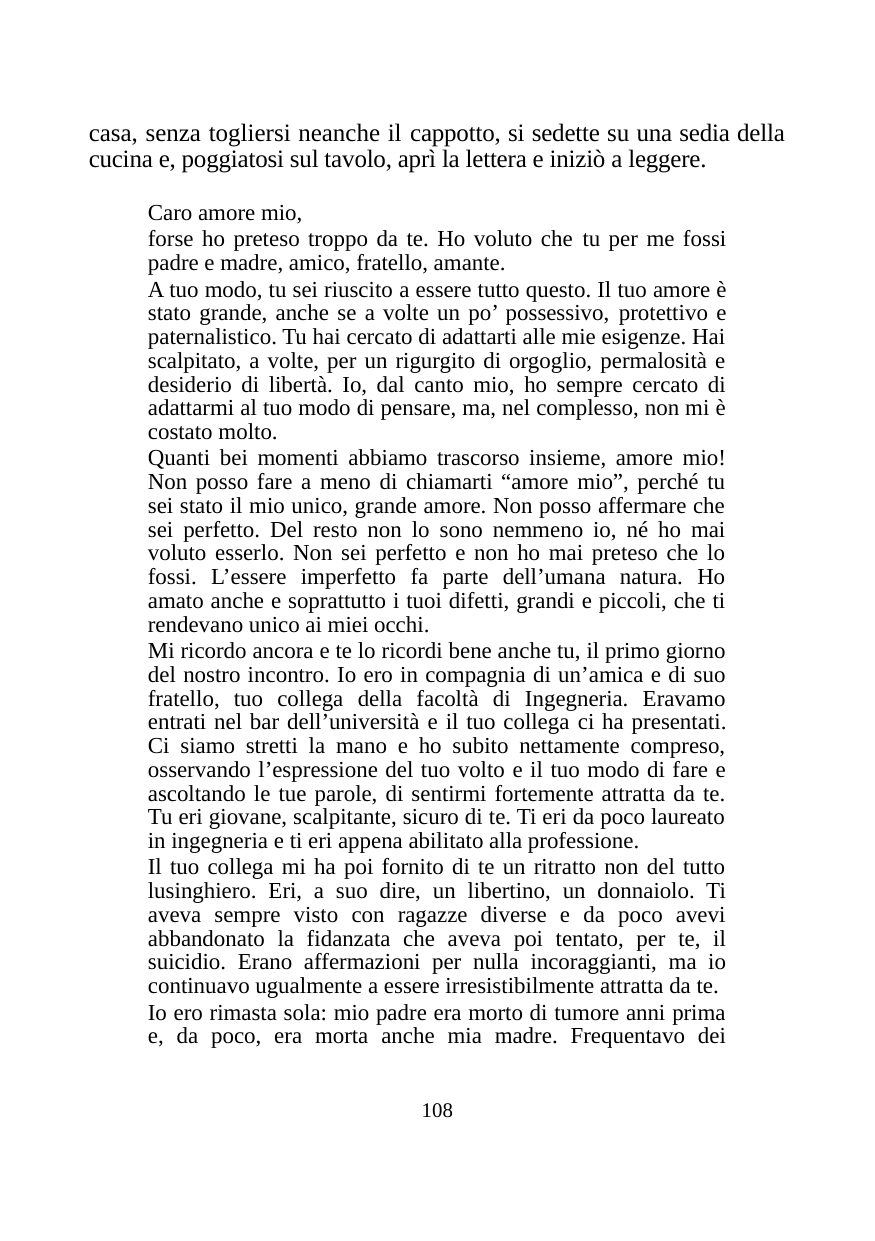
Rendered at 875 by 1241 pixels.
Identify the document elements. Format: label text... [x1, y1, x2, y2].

text Quanti bei momenti abbiamo trascorso insieme, amore mio! Non posso fare a meno di chiamarti “amore mio”, perché tu sei stato il mio unico, grande amore. Non posso affermare che sei perfetto. Del resto non lo sono nemmeno io, né ho mai voluto esserlo. Non sei perfetto e non ho mai preteso che lo fossi. L’essere imperfetto fa parte dell’umana natura. Ho amato anche e soprattutto i tuoi difetti, grandi e piccoli, che ti rendevano unico ai miei occhi. [148, 444, 726, 637]
text casa, senza togliersi neanche il cappotto, si sedette su una sedia della cucina e, poggiatosi sul tavolo, aprì la lettera e iniziò a leggere. [88, 118, 786, 173]
text Io ero rimasta sola: mio padre era morto di tumore anni prima e, da poco, era morta anche mia madre. Frequentavo dei [148, 998, 726, 1049]
text Mi ricordo ancora e te lo ricordi bene anche tu, il primo giorno del nostro incontro. Io ero in compagnia di un’amica e di suo fratello, tuo collega della facoltà di Ingegneria. Eravamo entrati nel bar dell’università e il tuo collega ci ha presentati. Ci siamo stretti la mano e ho subito nettamente compreso, osservando l’espressione del tuo volto e il tuo modo di fare e ascoltando le tue parole, di sentirmi fortemente attratta da te. Tu eri giovane, scalpitante, sicuro di te. Ti eri da poco laureato in ingegneria e ti eri appena abilitato alla professione. [148, 637, 726, 853]
text A tuo modo, tu sei riuscito a essere tutto questo. Il tuo amore è stato grande, anche se a volte un po’ possessivo, protettivo e paternalistico. Tu hai cercato di adattarti alle mie esigenze. Hai scalpitato, a volte, per un rigurgito di orgoglio, permalosità e desiderio di libertà. Io, dal canto mio, ho sempre cercato di adattarmi al tuo modo di pensare, ma, nel complesso, non mi è costato molto. [148, 276, 726, 444]
text Il tuo collega mi ha poi fornito di te un ritratto non del tutto lusinghiero. Eri, a suo dire, un libertino, un donnaiolo. Ti aveva sempre visto con ragazze diverse e da poco avevi abbandonato la fidanzata che aveva poi tentato, per te, il suicidio. Erano affermazioni per nulla incoraggianti, ma io continuavo ugualmente a essere irresistibilmente attratta da te. [148, 853, 726, 998]
text forse ho preteso troppo da te. Ho voluto che tu per me fossi padre e madre, amico, fratello, amante. [148, 226, 726, 276]
text Caro amore mio, [148, 199, 726, 226]
